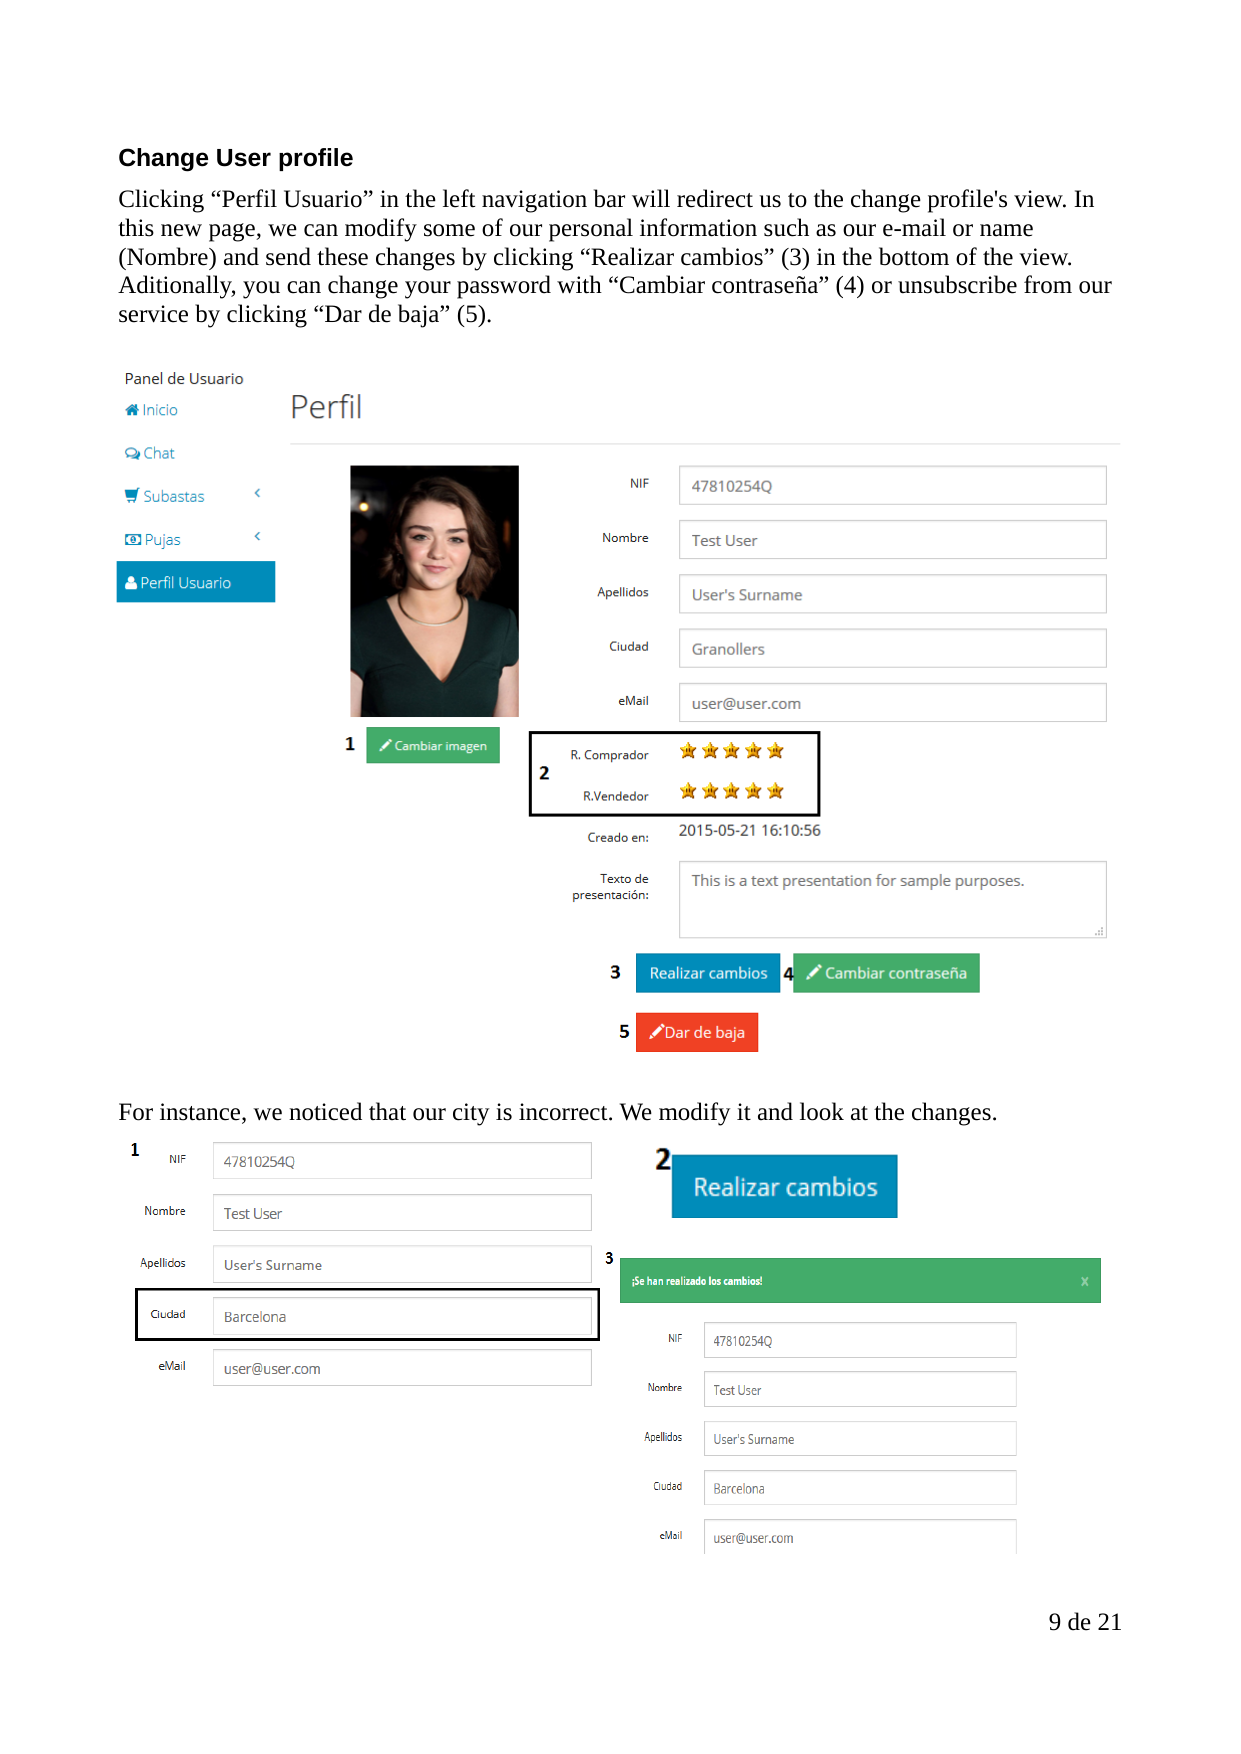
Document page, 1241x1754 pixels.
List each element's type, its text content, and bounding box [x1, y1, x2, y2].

text Clicking “Perfil Usuario” in the left navigation bar will redirect us to the change profile's view. In this new page, we can modify some of our personal information such as our e-mail or name (Nombre) and send these changes by clicking “Realizar cambios” (3) in the bottom of the view. Aditionally, you can change your password with “Cambiar contraseña” (4) or unsubscribe from our service by clicking “Dar de baja” (5). [118, 184, 1122, 328]
text For instance, we noticed that our city is incorrect. We modify it and look at the changes. [118, 1097, 1122, 1125]
subtitle Change User profile [118, 143, 1122, 172]
